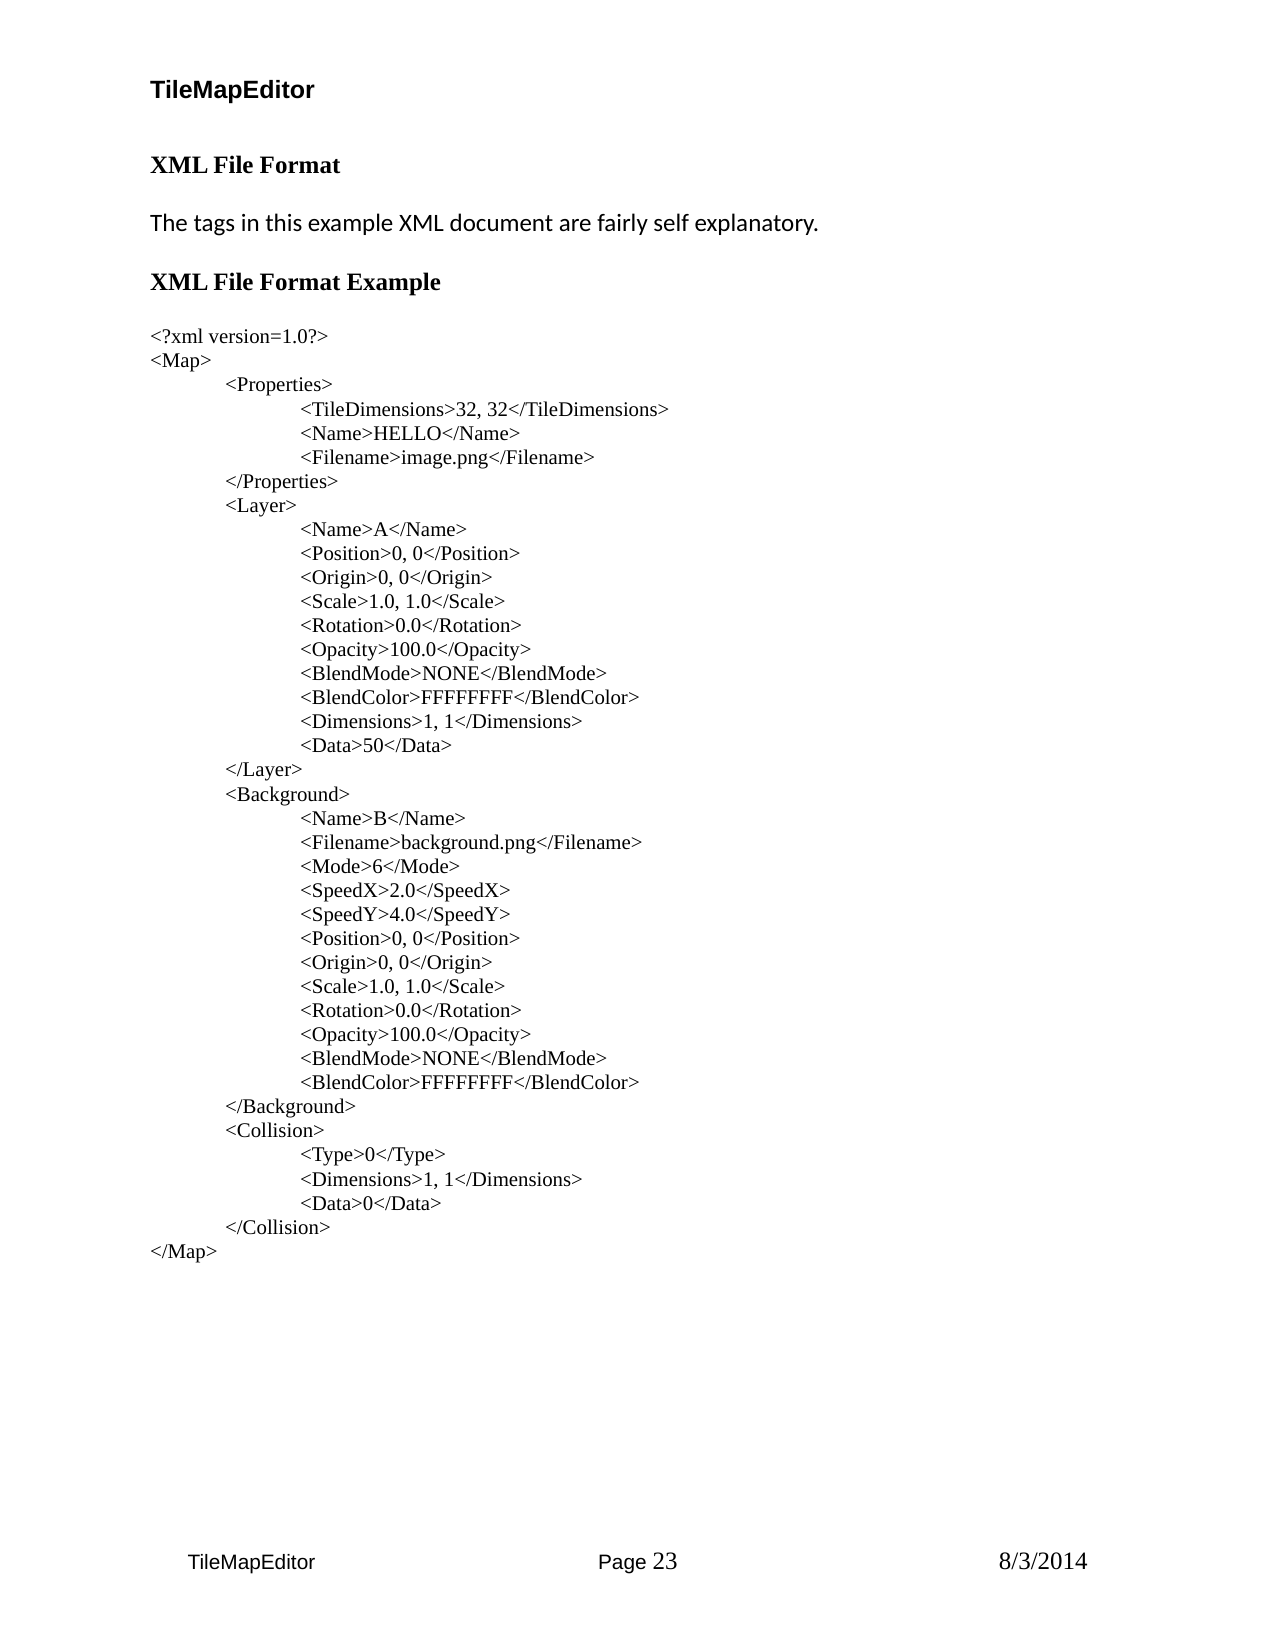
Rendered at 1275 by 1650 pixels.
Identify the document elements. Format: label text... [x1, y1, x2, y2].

text <SpeedX>2.0</SpeedX> [150, 878, 1125, 902]
text </Layer> [150, 757, 1125, 781]
text <SpeedY>4.0</SpeedY> [150, 902, 1125, 926]
text <Rotation>0.0</Rotation> [150, 998, 1125, 1022]
text <Data>50</Data> [150, 733, 1125, 757]
text <?xml version=1.0?> [150, 324, 1125, 348]
text </Background> [150, 1094, 1125, 1118]
text <Filename>image.png</Filename> [150, 444, 1125, 469]
text </Properties> [150, 469, 1125, 493]
text <Collision> [150, 1118, 1125, 1142]
text </Map> [150, 1239, 1125, 1263]
text <TileDimensions>32, 32</TileDimensions> [150, 396, 1125, 421]
text <Dimensions>1, 1</Dimensions> [150, 709, 1125, 733]
text </Collision> [150, 1214, 1125, 1239]
text <Opacity>100.0</Opacity> [150, 637, 1125, 661]
text <Scale>1.0, 1.0</Scale> [150, 589, 1125, 613]
text The tags in this example XML document are fairly self explanatory. [150, 207, 1125, 238]
text <BlendColor>FFFFFFFF</BlendColor> [150, 1070, 1125, 1094]
text <Filename>background.png</Filename> [150, 829, 1125, 854]
text XML File Format [150, 150, 1125, 179]
text <BlendMode>NONE</BlendMode> [150, 661, 1125, 685]
text <Origin>0, 0</Origin> [150, 950, 1125, 974]
text <Mode>6</Mode> [150, 854, 1125, 878]
text <Dimensions>1, 1</Dimensions> [150, 1166, 1125, 1191]
text <Layer> [150, 493, 1125, 517]
text <Map> [150, 348, 1125, 372]
text <Data>0</Data> [150, 1191, 1125, 1214]
text XML File Format Example [150, 267, 1125, 296]
text <Background> [150, 781, 1125, 806]
text <Rotation>0.0</Rotation> [150, 613, 1125, 637]
text <Properties> [150, 372, 1125, 396]
text <Name>HELLO</Name> [150, 421, 1125, 444]
text <Scale>1.0, 1.0</Scale> [150, 974, 1125, 998]
text <BlendMode>NONE</BlendMode> [150, 1046, 1125, 1070]
text <Name>A</Name> [150, 517, 1125, 541]
text <Position>0, 0</Position> [150, 926, 1125, 950]
text <Name>B</Name> [150, 806, 1125, 829]
text <Opacity>100.0</Opacity> [150, 1022, 1125, 1046]
text <Position>0, 0</Position> [150, 541, 1125, 565]
text <Type>0</Type> [150, 1142, 1125, 1166]
text <BlendColor>FFFFFFFF</BlendColor> [150, 685, 1125, 709]
text <Origin>0, 0</Origin> [150, 565, 1125, 589]
